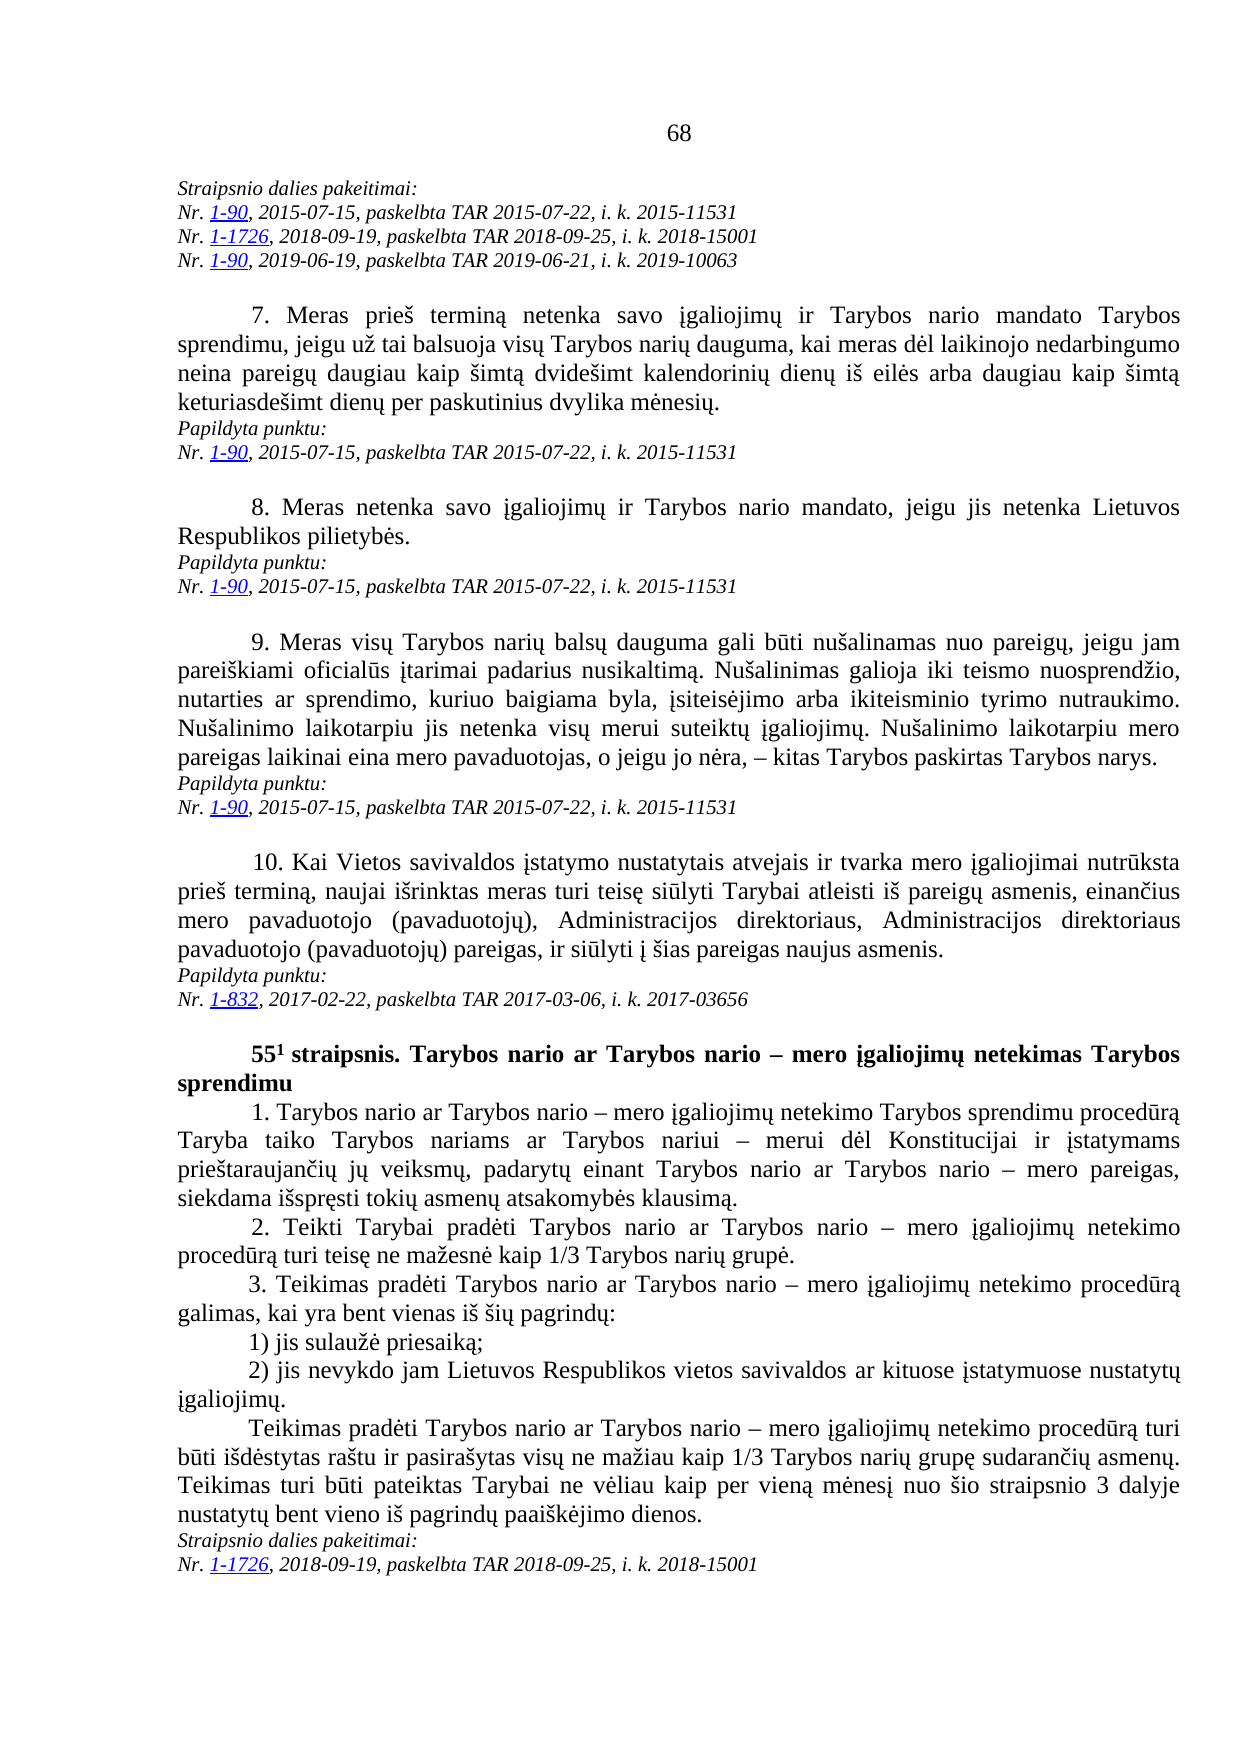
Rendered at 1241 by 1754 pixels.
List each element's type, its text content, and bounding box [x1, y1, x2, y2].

text 3. Teikimas pradėti Tarybos nario ar Tarybos nario – mero įgaliojimų netekimo procedūrą galimas, kai yra bent vienas iš šių pagrindų: [177, 1269, 1181, 1327]
text Teikimas pradėti Tarybos nario ar Tarybos nario – mero įgaliojimų netekimo procedūrą turi būti išdėstytas raštu ir pasirašytas visų ne mažiau kaip 1/3 Tarybos narių grupę sudarančių asmenų. Teikimas turi būti pateiktas Tarybai ne vėliau kaip per vieną mėnesį nuo šio straipsnio 3 dalyje nustatytų bent vieno iš pagrindų paaiškėjimo dienos. [177, 1413, 1181, 1528]
text 9. Meras visų Tarybos narių balsų dauguma gali būti nušalinamas nuo pareigų, jeigu jam pareiškiami oficialūs įtarimai padarius nusikaltimą. Nušalinimas galioja iki teismo nuosprendžio, nutarties ar sprendimo, kuriuo baigiama byla, įsiteisėjimo arba ikiteisminio tyrimo nutraukimo. Nušalinimo laikotarpiu jis netenka visų merui suteiktų įgaliojimų. Nušalinimo laikotarpiu mero pareigas laikinai eina mero pavaduotojas, o jeigu jo nėra, – kitas Tarybos paskirtas Tarybos narys. [177, 627, 1181, 771]
text Nr. 1-1726, 2018-09-19, paskelbta TAR 2018-09-25, i. k. 2018-15001 [177, 224, 1181, 248]
text 1) jis sulaužė priesaiką; [177, 1327, 1181, 1356]
text Nr. 1-832, 2017-02-22, paskelbta TAR 2017-03-06, i. k. 2017-03656 [177, 987, 1181, 1011]
text Straipsnio dalies pakeitimai: [177, 176, 1181, 200]
text 2) jis nevykdo jam Lietuvos Respublikos vietos savivaldos ar kituose įstatymuose nustatytų įgaliojimų. [177, 1356, 1181, 1413]
text Papildyta punktu: [177, 550, 1181, 574]
text Nr. 1-90, 2015-07-15, paskelbta TAR 2015-07-22, i. k. 2015-11531 [177, 440, 1181, 464]
text 551 straipsnis. Tarybos nario ar Tarybos nario – mero įgaliojimų netekimas Tarybos sprendimu [177, 1039, 1181, 1097]
text Nr. 1-90, 2015-07-15, paskelbta TAR 2015-07-22, i. k. 2015-11531 [177, 795, 1181, 819]
text Papildyta punktu: [177, 962, 1181, 987]
text Nr. 1-90, 2015-07-15, paskelbta TAR 2015-07-22, i. k. 2015-11531 [177, 574, 1181, 598]
text 7. Meras prieš terminą netenka savo įgaliojimų ir Tarybos nario mandato Tarybos sprendimu, jeigu už tai balsuoja visų Tarybos narių dauguma, kai meras dėl laikinojo nedarbingumo neina pareigų daugiau kaip šimtą dvidešimt kalendorinių dienų iš eilės arba daugiau kaip šimtą keturiasdešimt dienų per paskutinius dvylika mėnesių. [177, 301, 1181, 416]
text 1. Tarybos nario ar Tarybos nario – mero įgaliojimų netekimo Tarybos sprendimu procedūrą Taryba taiko Tarybos nariams ar Tarybos nariui – merui dėl Konstitucijai ir įstatymams prieštaraujančių jų veiksmų, padarytų einant Tarybos nario ar Tarybos nario – mero pareigas, siekdama išspręsti tokių asmenų atsakomybės klausimą. [177, 1097, 1181, 1212]
text 8. Meras netenka savo įgaliojimų ir Tarybos nario mandato, jeigu jis netenka Lietuvos Respublikos pilietybės. [177, 492, 1181, 550]
text Nr. 1-90, 2019-06-19, paskelbta TAR 2019-06-21, i. k. 2019-10063 [177, 248, 1181, 272]
text Nr. 1-1726, 2018-09-19, paskelbta TAR 2018-09-25, i. k. 2018-15001 [177, 1552, 1181, 1576]
text 2. Teikti Tarybai pradėti Tarybos nario ar Tarybos nario – mero įgaliojimų netekimo procedūrą turi teisę ne mažesnė kaip 1/3 Tarybos narių grupė. [177, 1212, 1181, 1269]
text Nr. 1-90, 2015-07-15, paskelbta TAR 2015-07-22, i. k. 2015-11531 [177, 200, 1181, 224]
text 10. Kai Vietos savivaldos įstatymo nustatytais atvejais ir tvarka mero įgaliojimai nutrūksta prieš terminą, naujai išrinktas meras turi teisę siūlyti Tarybai atleisti iš pareigų asmenis, einančius mero pavaduotojo (pavaduotojų), Administracijos direktoriaus, Administracijos direktoriaus pavaduotojo (pavaduotojų) pareigas, ir siūlyti į šias pareigas naujus asmenis. [177, 847, 1181, 962]
text Papildyta punktu: [177, 416, 1181, 440]
text Straipsnio dalies pakeitimai: [177, 1528, 1181, 1552]
text Papildyta punktu: [177, 771, 1181, 795]
